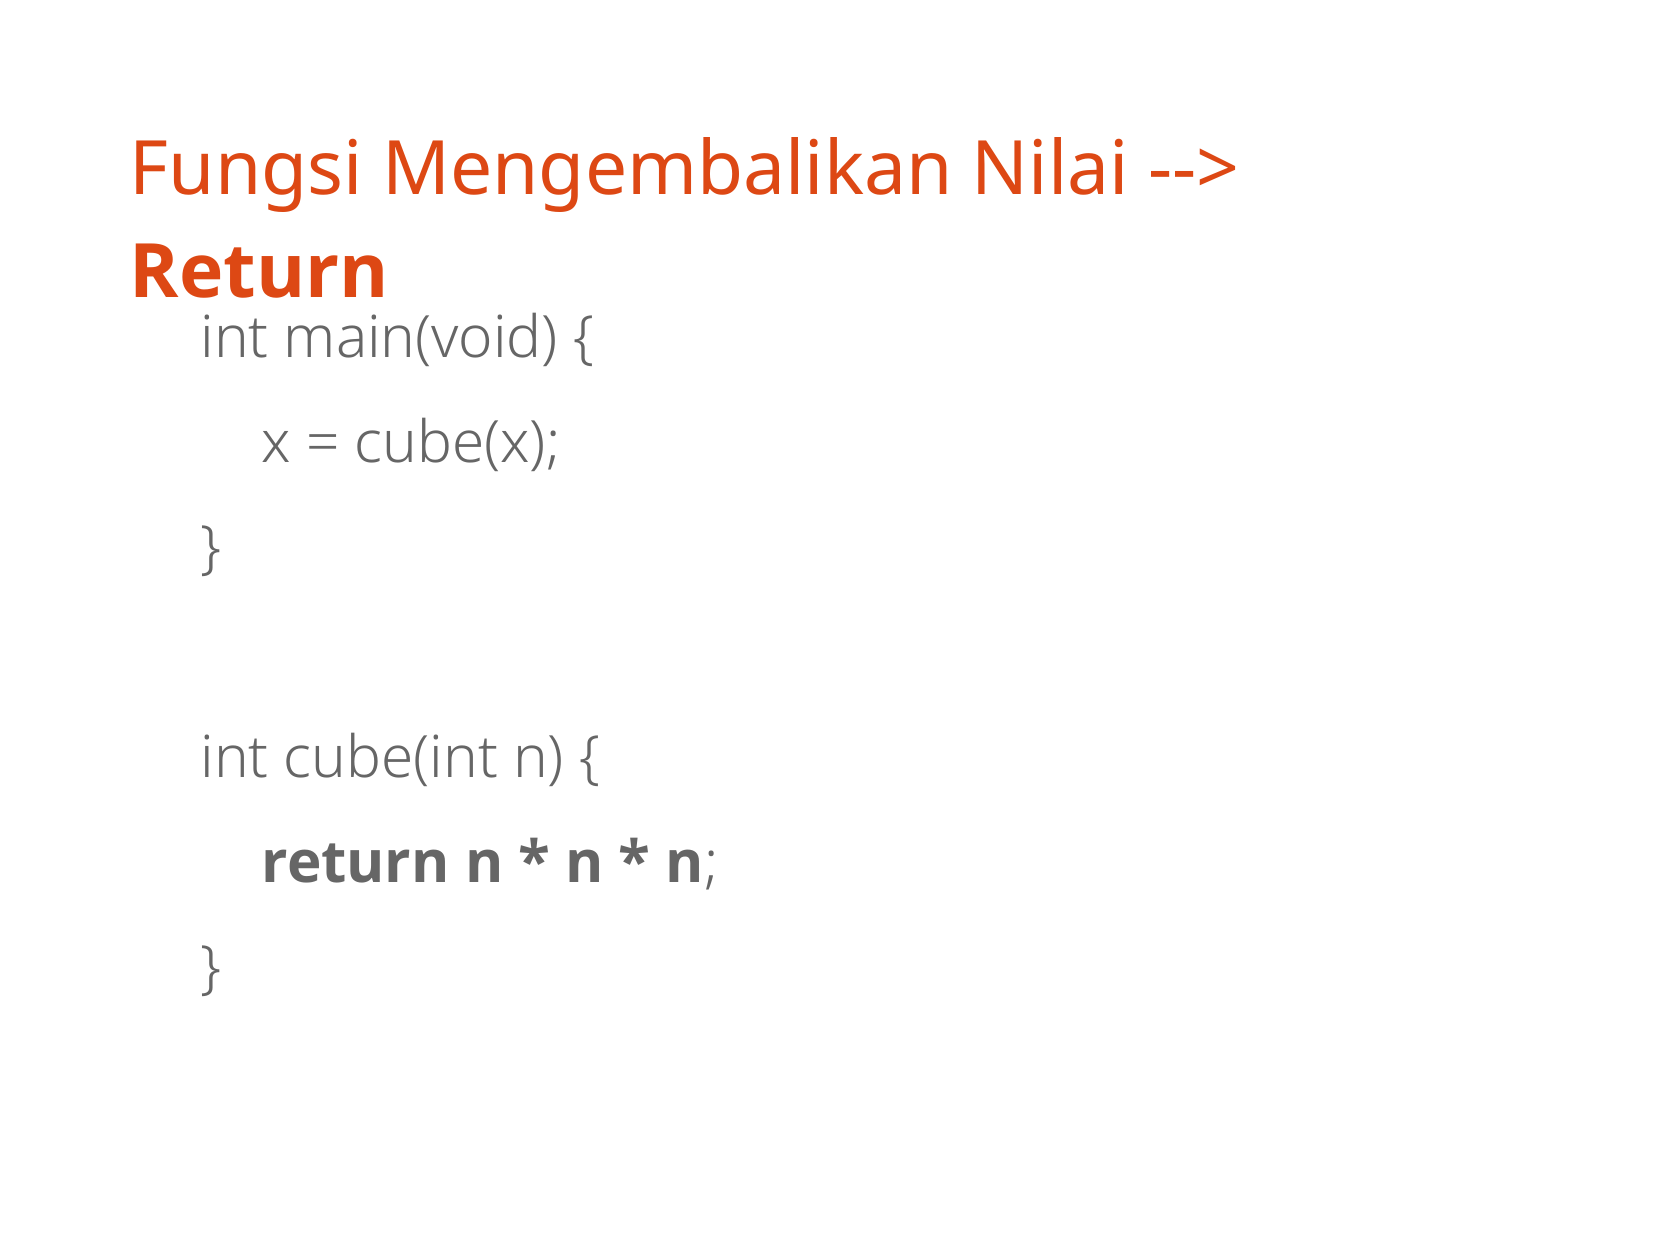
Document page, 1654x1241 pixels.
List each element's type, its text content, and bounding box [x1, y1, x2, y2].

list int main(void) { x = cube(x); } int cube(int n) { return n * n * n; } [129, 295, 1518, 1010]
title Fungsi Mengembalikan Nilai --> Return [129, 153, 1518, 281]
